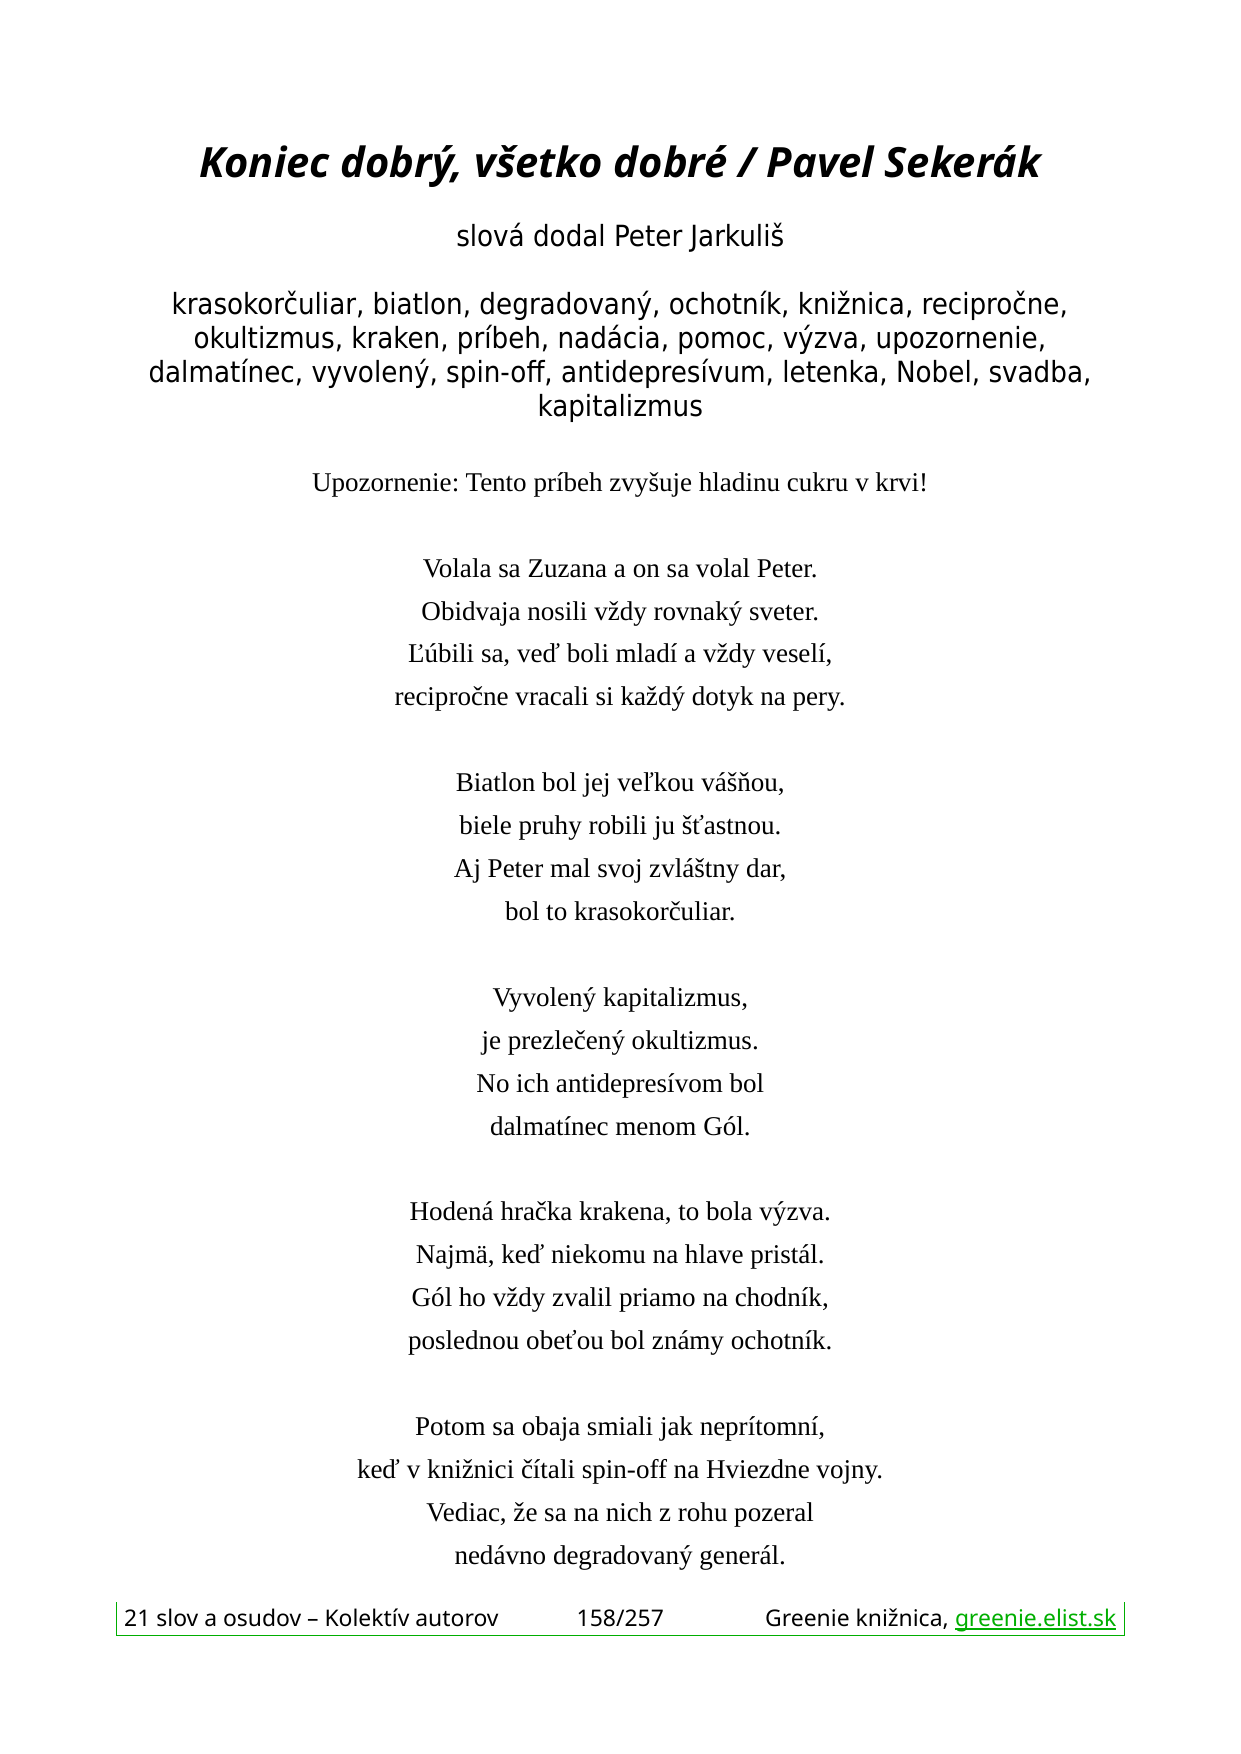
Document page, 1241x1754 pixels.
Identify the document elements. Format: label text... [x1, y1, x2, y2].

text No ich antidepresívom bol [118, 1067, 1122, 1098]
text Ľúbili sa, veď boli mladí a vždy veselí, [118, 637, 1122, 669]
text recipročne vracali si každý dotyk na pery. [118, 680, 1122, 712]
text keď v knižnici čítali spin-off na Hviezdne vojny. [118, 1453, 1122, 1484]
text dalmatínec menom Gól. [118, 1109, 1122, 1141]
subtitle Koniec dobrý, všetko dobré / Pavel Sekerák [118, 133, 1122, 190]
text bol to krasokorčuliar. [118, 895, 1122, 926]
text je prezlečený okultizmus. [118, 1024, 1122, 1055]
text Aj Peter mal svoj zvláštny dar, [118, 852, 1122, 883]
text Volala sa Zuzana a on sa volal Peter. [118, 552, 1122, 583]
text Vyvolený kapitalizmus, [118, 981, 1122, 1012]
text slová dodal Peter Jarkuliš [118, 219, 1122, 253]
text Biatlon bol jej veľkou vášňou, [118, 766, 1122, 797]
text Hodená hračka krakena, to bola výzva. [118, 1195, 1122, 1227]
text Vediac, že sa na nich z rohu pozeral [118, 1496, 1122, 1527]
text Potom sa obaja smiali jak neprítomní, [118, 1410, 1122, 1441]
text krasokorčuliar, biatlon, degradovaný, ochotník, knižnica, recipročne, okultizmus, kraken, príbeh, nadácia, pomoc, výzva, upozornenie, dalmatínec, vyvolený, spin-off, antidepresívum, letenka, Nobel, svadba, kapitalizmus [118, 287, 1122, 423]
text nedávno degradovaný generál. [118, 1539, 1122, 1570]
text Najmä, keď niekomu na hlave pristál. [118, 1238, 1122, 1269]
text Upozornenie: Tento príbeh zvyšuje hladinu cukru v krvi! [118, 466, 1122, 497]
text Gól ho vždy zvalil priamo na chodník, [118, 1281, 1122, 1312]
text poslednou obeťou bol známy ochotník. [118, 1324, 1122, 1355]
text biele pruhy robili ju šťastnou. [118, 809, 1122, 840]
text Obidvaja nosili vždy rovnaký sveter. [118, 594, 1122, 626]
